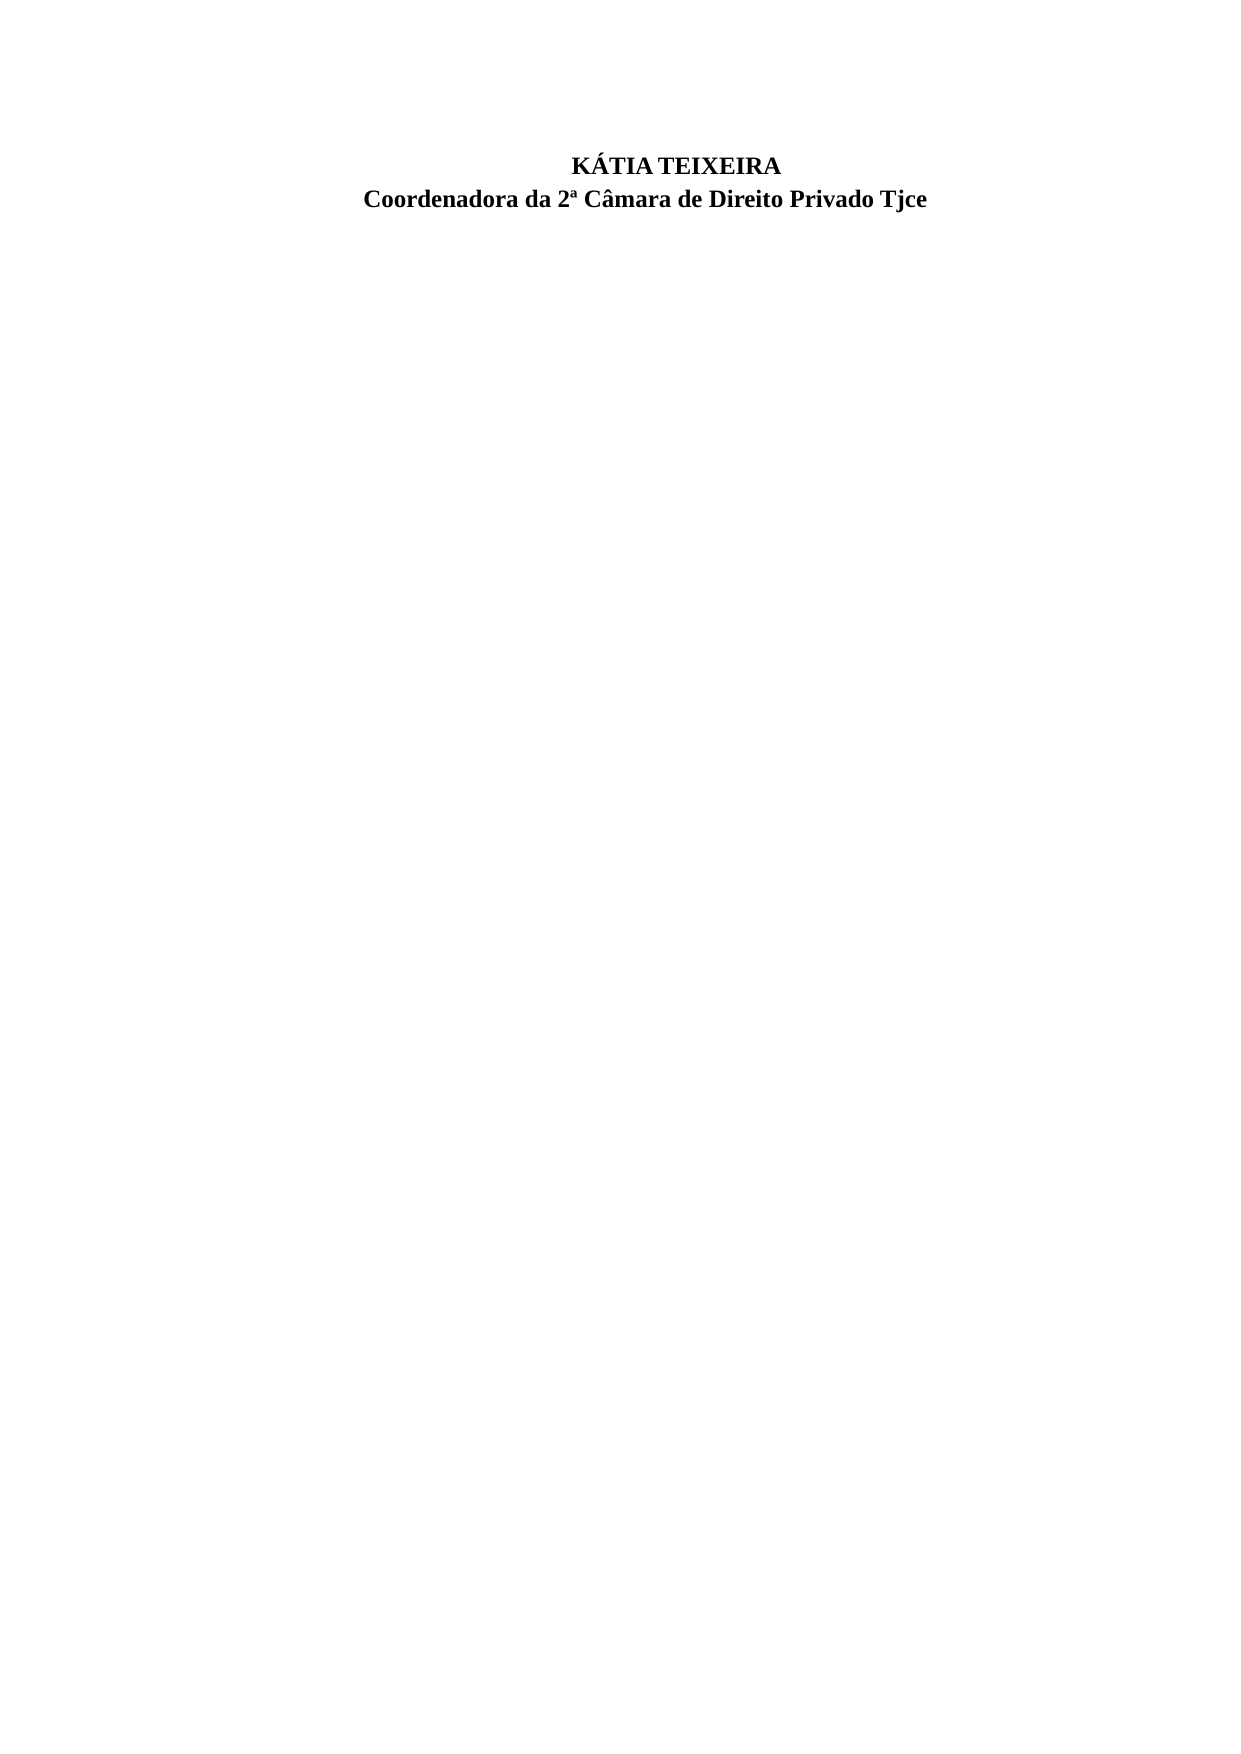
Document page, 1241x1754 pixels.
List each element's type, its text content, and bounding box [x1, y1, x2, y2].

text KÁTIA TEIXEIRA [118, 151, 1122, 180]
text Coordenadora da 2ª Câmara de Direito Privado Tjce [118, 184, 1122, 213]
